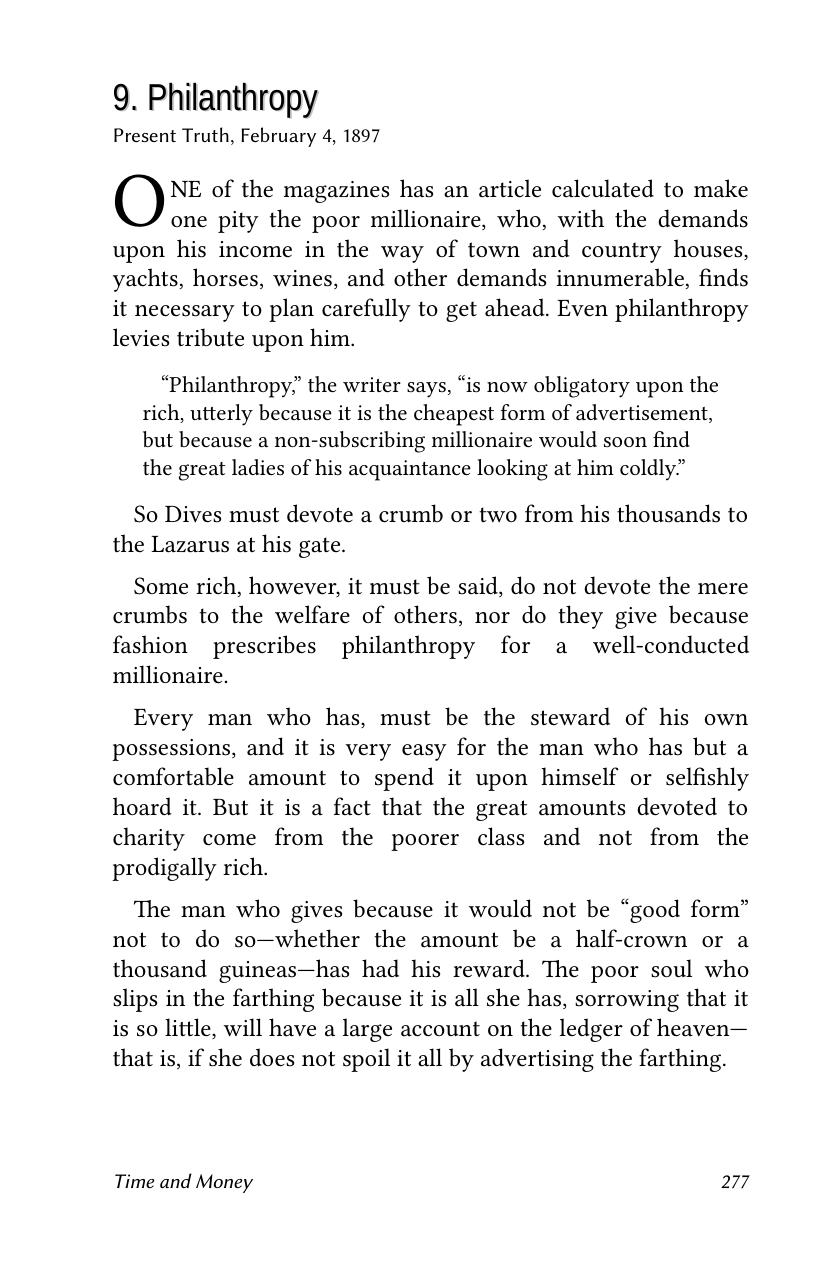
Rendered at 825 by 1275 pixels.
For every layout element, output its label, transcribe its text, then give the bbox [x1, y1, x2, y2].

text Present Truth, February 4, 1897 [112, 124, 750, 148]
text ONE of the magazines has an article calculated to make one pity the poor millionaire, who, with the demands upon his income in the way of town and country houses, yachts, horses, wines, and other demands innumerable, finds it necessary to plan carefully to get ahead. Even philanthropy levies tribute upon him. [112, 175, 750, 353]
text So Dives must devote a crumb or two from his thousands to the Lazarus at his gate. [112, 500, 750, 558]
text “Philanthropy,” the writer says, “is now obligatory upon the rich, utterly because it is the cheapest form of advertisement, but because a non-subscribing millionaire would soon find the great ladies of his acquaintance looking at him coldly.” [142, 372, 720, 481]
title Philanthropy [112, 75, 750, 118]
text The man who gives because it would not be “good form” not to do so—whether the amount be a half-crown or a thousand guineas—has had his reward. The poor soul who slips in the farthing because it is all she has, sorrowing that it is so little, will have a large account on the ledger of heaven—that is, if she does not spoil it all by advertising the farthing. [112, 895, 750, 1073]
text Every man who has, must be the steward of his own possessions, and it is very easy for the man who has but a comfortable amount to spend it upon himself or selfishly hoard it. But it is a fact that the great amounts devoted to charity come from the poorer class and not from the prodigally rich. [112, 703, 750, 881]
text Some rich, however, it must be said, do not devote the mere crumbs to the welfare of others, nor do they give because fashion prescribes philanthropy for a well-conducted millionaire. [112, 572, 750, 690]
